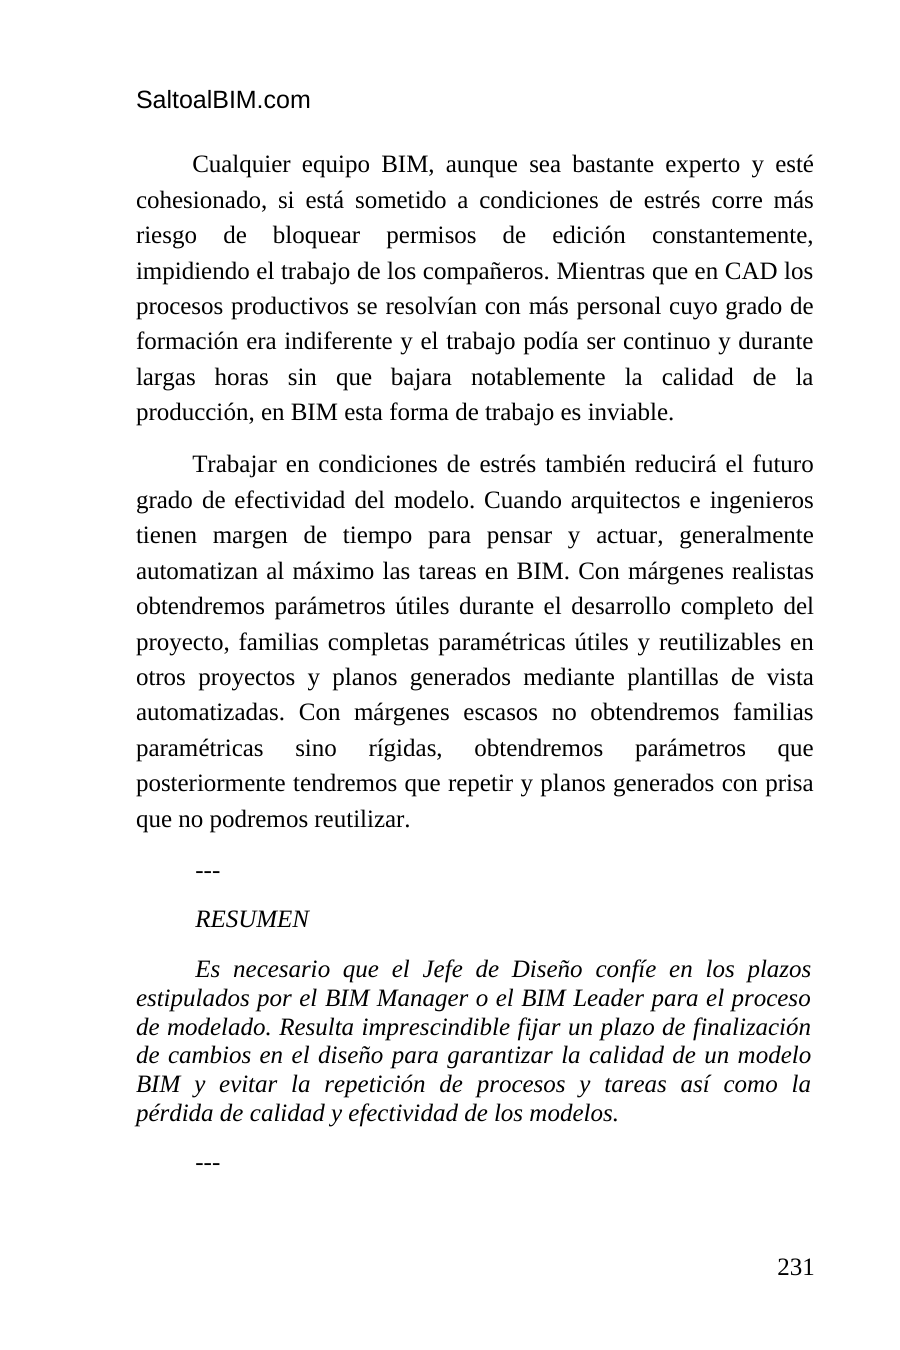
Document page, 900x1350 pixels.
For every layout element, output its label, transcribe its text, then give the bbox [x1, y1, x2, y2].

text Trabajar en condiciones de estrés también reducirá el futuro grado de efectividad del modelo. Cuando arquitectos e ingenieros tienen margen de tiempo para pensar y actuar, generalmente automatizan al máximo las tareas en BIM. Con márgenes realistas obtendremos parámetros útiles durante el desarrollo completo del proyecto, familias completas paramétricas útiles y reutilizables en otros proyectos y planos generados mediante plantillas de vista automatizadas. Con márgenes escasos no obtendremos familias paramétricas sino rígidas, obtendremos parámetros que posteriormente tendremos que repetir y planos generados con prisa que no podremos reutilizar. [136, 444, 814, 834]
text Es necesario que el Jefe de Diseño confíe en los plazos estipulados por el BIM Manager o el BIM Leader para el proceso de modelado. Resulta imprescindible fijar un plazo de finalización de cambios en el diseño para garantizar la calidad de un modelo BIM y evitar la repetición de procesos y tareas así como la pérdida de calidad y efectividad de los modelos. [136, 954, 814, 1127]
text --- [136, 855, 814, 884]
text Cualquier equipo BIM, aunque sea bastante experto y esté cohesionado, si está sometido a condiciones de estrés corre más riesgo de bloquear permisos de edición constantemente, impidiendo el trabajo de los compañeros. Mientras que en CAD los procesos productivos se resolvían con más personal cuyo grado de formación era indiferente y el trabajo podía ser continuo y durante largas horas sin que bajara notablemente la calidad de la producción, en BIM esta forma de trabajo es inviable. [136, 144, 814, 428]
text --- [136, 1147, 814, 1176]
text RESUMEN [136, 904, 814, 933]
